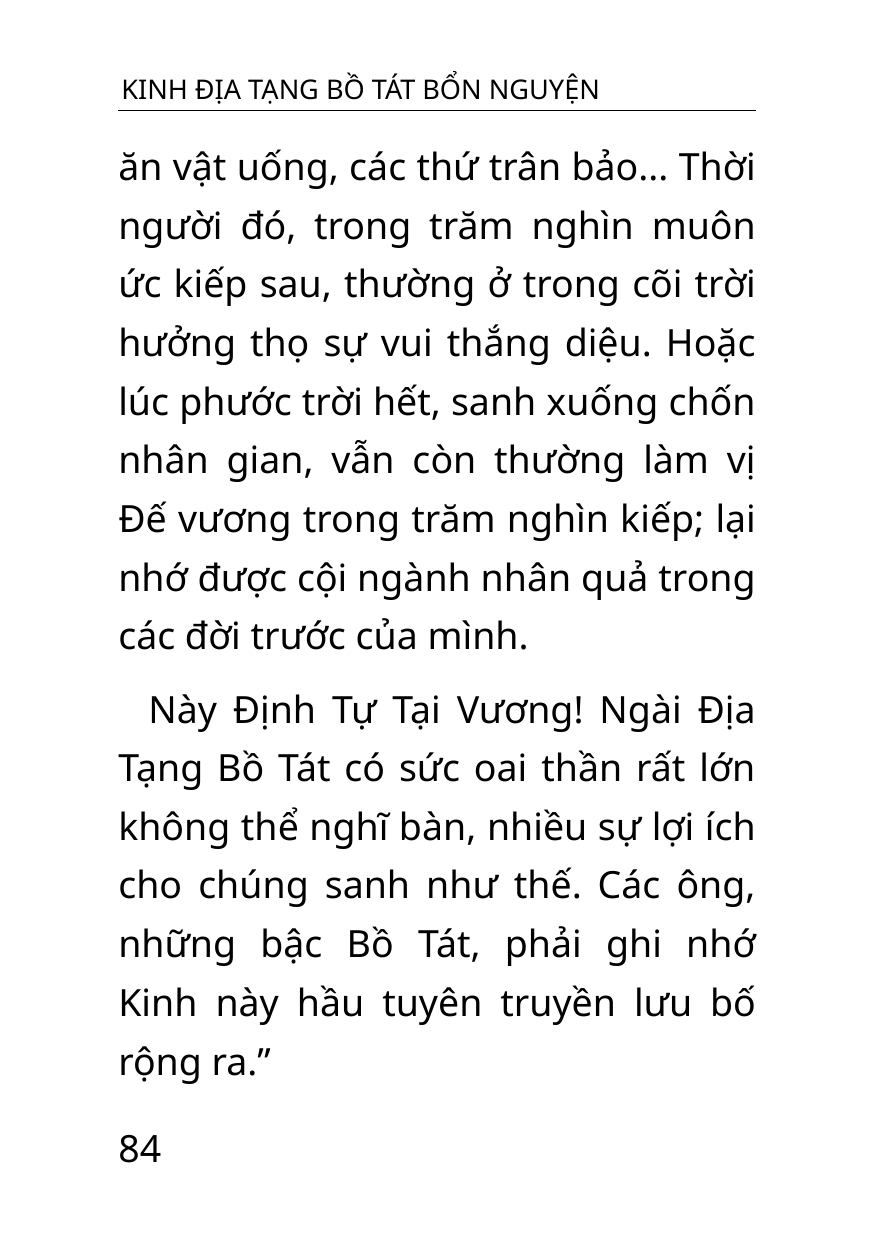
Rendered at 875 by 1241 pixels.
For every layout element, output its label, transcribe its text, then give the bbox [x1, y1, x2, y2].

text Này Định Tự Tại Vương! Ngài Địa Tạng Bồ Tát có sức oai thần rất lớn không thể nghĩ bàn, nhiều sự lợi ích cho chúng sanh như thế. Các ông, những bậc Bồ Tát, phải ghi nhớ Kinh này hầu tuyên truyền lưu bố rộng ra.” [118, 683, 756, 1086]
text ăn vật uống, các thứ trân bảo... Thời người đó, trong trăm nghìn muôn ức kiếp sau, thường ở trong cõi trời hưởng thọ sự vui thắng diệu. Hoặc lúc phước trời hết, sanh xuống chốn nhân gian, vẫn còn thường làm vị Đế vương trong trăm nghìn kiếp; lại nhớ được cội ngành nhân quả trong các đời trước của mình. [118, 141, 756, 661]
